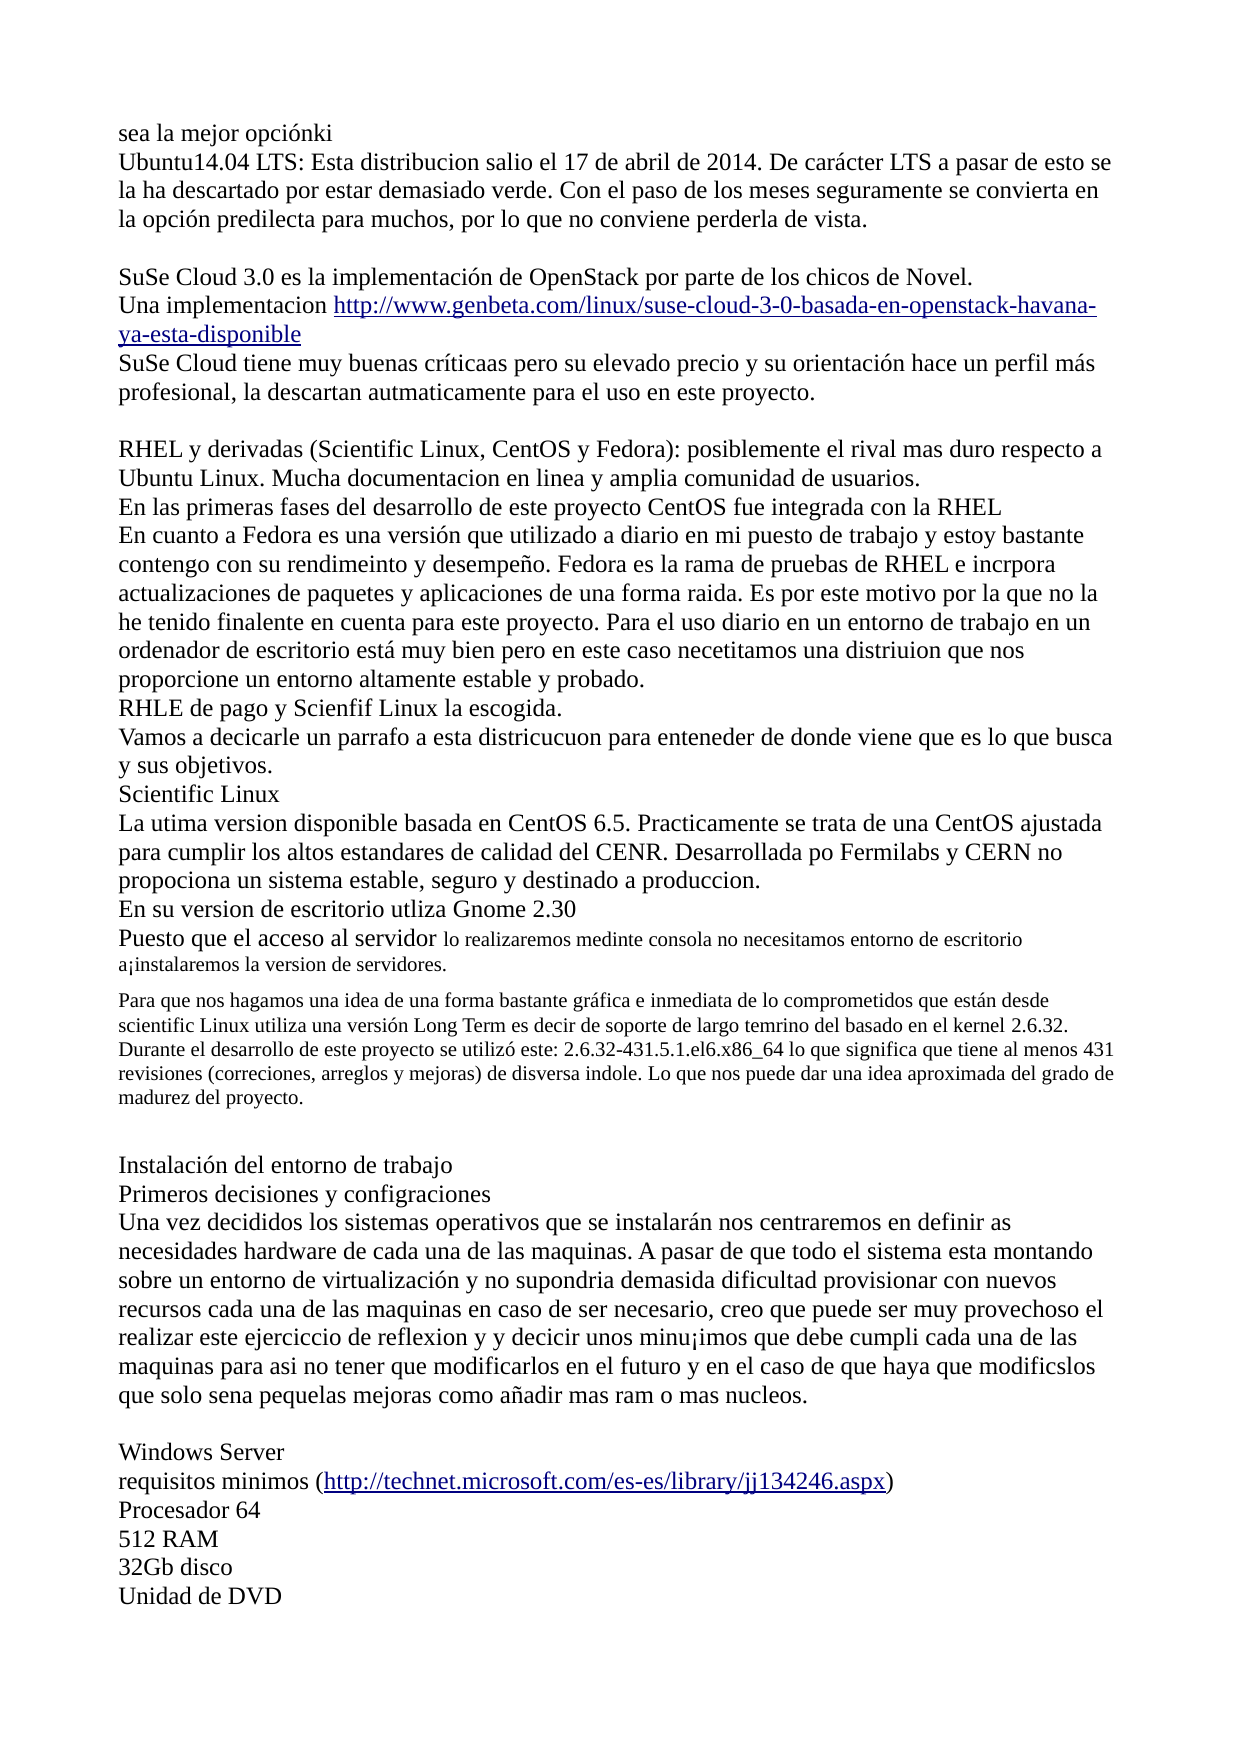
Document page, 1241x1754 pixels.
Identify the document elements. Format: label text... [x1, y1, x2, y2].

text Una vez decididos los sistemas operativos que se instalarán nos centraremos en definir as necesidades hardware de cada una de las maquinas. A pasar de que todo el sistema esta montando sobre un entorno de virtualización y no supondria demasida dificultad provisionar con nuevos recursos cada una de las maquinas en caso de ser necesario, creo que puede ser muy provechoso el realizar este ejerciccio de reflexion y y decicir unos minu¡imos que debe cumpli cada una de las maquinas para asi no tener que modificarlos en el futuro y en el caso de que haya que modificslos que solo sena pequelas mejoras como añadir mas ram o mas nucleos. [118, 1207, 1122, 1409]
text RHEL y derivadas (Scientific Linux, CentOS y Fedora): posiblemente el rival mas duro respecto a Ubuntu Linux. Mucha documentacion en linea y amplia comunidad de usuarios. [118, 434, 1122, 492]
text Unidad de DVD [118, 1581, 1122, 1610]
text Vamos a decicarle un parrafo a esta districucuon para enteneder de donde viene que es lo que busca y sus objetivos. [118, 722, 1122, 779]
text La utima version disponible basada en CentOS 6.5. Practicamente se trata de una CentOS ajustada para cumplir los altos estandares de calidad del CENR. Desarrollada po Fermilabs y CERN no propociona un sistema estable, seguro y destinado a produccion. [118, 808, 1122, 894]
text RHLE de pago y Scienfif Linux la escogida. [118, 693, 1122, 722]
text Windows Server [118, 1437, 1122, 1466]
text Para que nos hagamos una idea de una forma bastante gráfica e inmediata de lo comprometidos que están desde scientific Linux utiliza una versión Long Term es decir de soporte de largo temrino del basado en el kernel 2.6.32. Durante el desarrollo de este proyecto se utilizó este: 2.6.32-431.5.1.el6.x86_64 lo que significa que tiene al menos 431 revisiones (correciones, arreglos y mejoras) de disversa indole. Lo que nos puede dar una idea aproximada del grado de madurez del proyecto. [118, 988, 1122, 1109]
text Una implementacion http://www.genbeta.com/linux/suse-cloud-3-0-basada-en-openstack-havana-ya-esta-disponible [118, 291, 1122, 348]
text Primeros decisiones y configraciones [118, 1179, 1122, 1207]
text 32Gb disco [118, 1552, 1122, 1581]
text En su version de escritorio utliza Gnome 2.30 [118, 894, 1122, 923]
text Procesador 64 [118, 1495, 1122, 1524]
text SuSe Cloud tiene muy buenas críticaas pero su elevado precio y su orientación hace un perfil más profesional, la descartan autmaticamente para el uso en este proyecto. [118, 348, 1122, 406]
text requisitos minimos (http://technet.microsoft.com/es-es/library/jj134246.aspx) [118, 1466, 1122, 1495]
text Puesto que el acceso al servidor lo realizaremos medinte consola no necesitamos entorno de escritorio a¡instalaremos la version de servidores. [118, 923, 1122, 976]
text sea la mejor opciónki [118, 118, 1122, 147]
text Instalación del entorno de trabajo [118, 1150, 1122, 1179]
text Scientific Linux [118, 779, 1122, 808]
text Ubuntu14.04 LTS: Esta distribucion salio el 17 de abril de 2014. De carácter LTS a pasar de esto se la ha descartado por estar demasiado verde. Con el paso de los meses seguramente se convierta en la opción predilecta para muchos, por lo que no conviene perderla de vista. [118, 147, 1122, 233]
text SuSe Cloud 3.0 es la implementación de OpenStack por parte de los chicos de Novel. [118, 262, 1122, 291]
text En las primeras fases del desarrollo de este proyecto CentOS fue integrada con la RHEL [118, 492, 1122, 521]
text En cuanto a Fedora es una versión que utilizado a diario en mi puesto de trabajo y estoy bastante contengo con su rendimeinto y desempeño. Fedora es la rama de pruebas de RHEL e incrpora actualizaciones de paquetes y aplicaciones de una forma raida. Es por este motivo por la que no la he tenido finalente en cuenta para este proyecto. Para el uso diario en un entorno de trabajo en un ordenador de escritorio está muy bien pero en este caso necetitamos una distriuion que nos proporcione un entorno altamente estable y probado. [118, 521, 1122, 693]
text 512 RAM [118, 1524, 1122, 1552]
